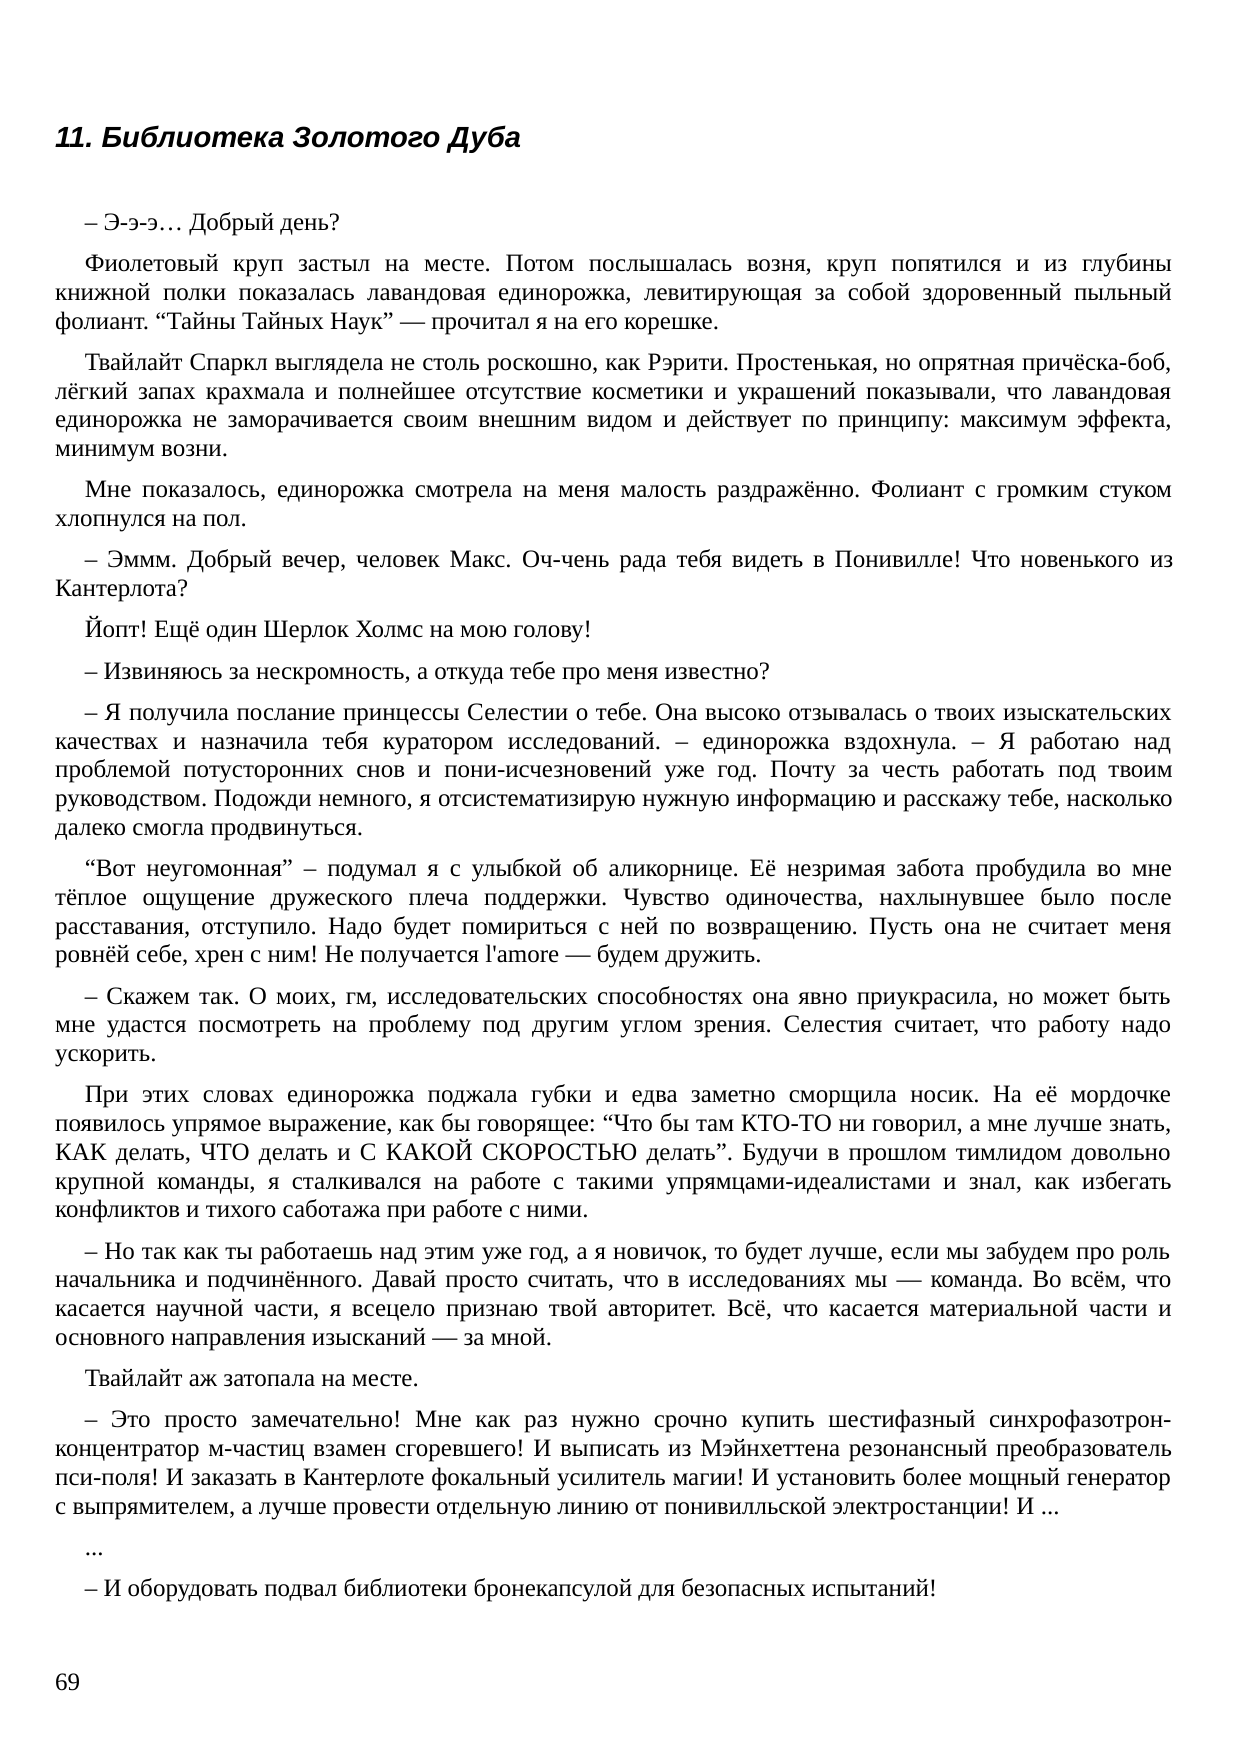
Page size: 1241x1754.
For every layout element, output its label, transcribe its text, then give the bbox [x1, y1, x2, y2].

text Мне показалось, единорожка смотрела на меня малость раздражённо. Фолиант с громким стуком хлопнулся на пол. [55, 474, 1173, 532]
text – Скажем так. О моих, гм, исследовательских способностях она явно приукрасила, но может быть мне удастся посмотреть на проблему под другим углом зрения. Селестия считает, что работу надо ускорить. [55, 981, 1173, 1067]
text При этих словах единорожка поджала губки и едва заметно сморщила носик. На её мордочке появилось упрямое выражение, как бы говорящее: “Что бы там КТО-ТО ни говорил, а мне лучше знать, КАК делать, ЧТО делать и С КАКОЙ СКОРОСТЬЮ делать”. Будучи в прошлом тимлидом довольно крупной команды, я сталкивался на работе с такими упрямцами-идеалистами и знал, как избегать конфликтов и тихого саботажа при работе с ними. [55, 1079, 1173, 1223]
text – Эммм. Добрый вечер, человек Макс. Оч-чень рада тебя видеть в Понивилле! Что новенького из Кантерлота? [55, 544, 1173, 602]
text – Э-э-э… Добрый день? [55, 207, 1173, 236]
text “Вот неугомонная” – подумал я с улыбкой об аликорнице. Её незримая забота пробудила во мне тёплое ощущение дружеского плеча поддержки. Чувство одиночества, нахлынувшее было после расставания, отступило. Надо будет помириться с ней по возвращению. Пусть она не считает меня ровнёй себе, хрен с ним! Не получается l'amore — будем дружить. [55, 853, 1173, 968]
text Твайлайт аж затопала на месте. [55, 1363, 1173, 1392]
text ... [55, 1532, 1173, 1561]
text Твайлайт Спаркл выглядела не столь роскошно, как Рэрити. Простенькая, но опрятная причёска-боб, лёгкий запах крахмала и полнейшее отсутствие косметики и украшений показывали, что лавандовая единорожка не заморачивается своим внешним видом и действует по принципу: максимум эффекта, минимум возни. [55, 347, 1173, 462]
text – И оборудовать подвал библиотеки бронекапсулой для безопасных испытаний! [55, 1573, 1173, 1602]
text – Я получила послание принцессы Селестии о тебе. Она высоко отзывалась о твоих изыскательских качествах и назначила тебя куратором исследований. – единорожка вздохнула. – Я работаю над проблемой потусторонних снов и пони-исчезновений уже год. Почту за честь работать под твоим руководством. Подожди немного, я отсистематизирую нужную информацию и расскажу тебе, насколько далеко смогла продвинуться. [55, 697, 1173, 841]
text – Но так как ты работаешь над этим уже год, а я новичок, то будет лучше, если мы забудем про роль начальника и подчинённого. Давай просто считать, что в исследованиях мы — команда. Во всём, что касается научной части, я всецело признаю твой авторитет. Всё, что касается материальной части и основного направления изысканий — за мной. [55, 1236, 1173, 1351]
text Фиолетовый круп застыл на месте. Потом послышалась возня, круп попятился и из глубины книжной полки показалась лавандовая единорожка, левитирующая за собой здоровенный пыльный фолиант. “Тайны Тайных Наук” — прочитал я на его корешке. [55, 248, 1173, 334]
text Йопт! Ещё один Шерлок Холмс на мою голову! [55, 614, 1173, 643]
subtitle 11. Библиотека Золотого Дуба [55, 120, 1173, 153]
text – Извиняюсь за нескромность, а откуда тебе про меня известно? [55, 656, 1173, 684]
text – Это просто замечательно! Мне как раз нужно срочно купить шестифазный синхрофазотрон-концентратор м-частиц взамен сгоревшего! И выписать из Мэйнхеттена резонансный преобразователь пси-поля! И заказать в Кантерлоте фокальный усилитель магии! И установить более мощный генератор с выпрямителем, а лучше провести отдельную линию от понивилльской электростанции! И ... [55, 1404, 1173, 1519]
